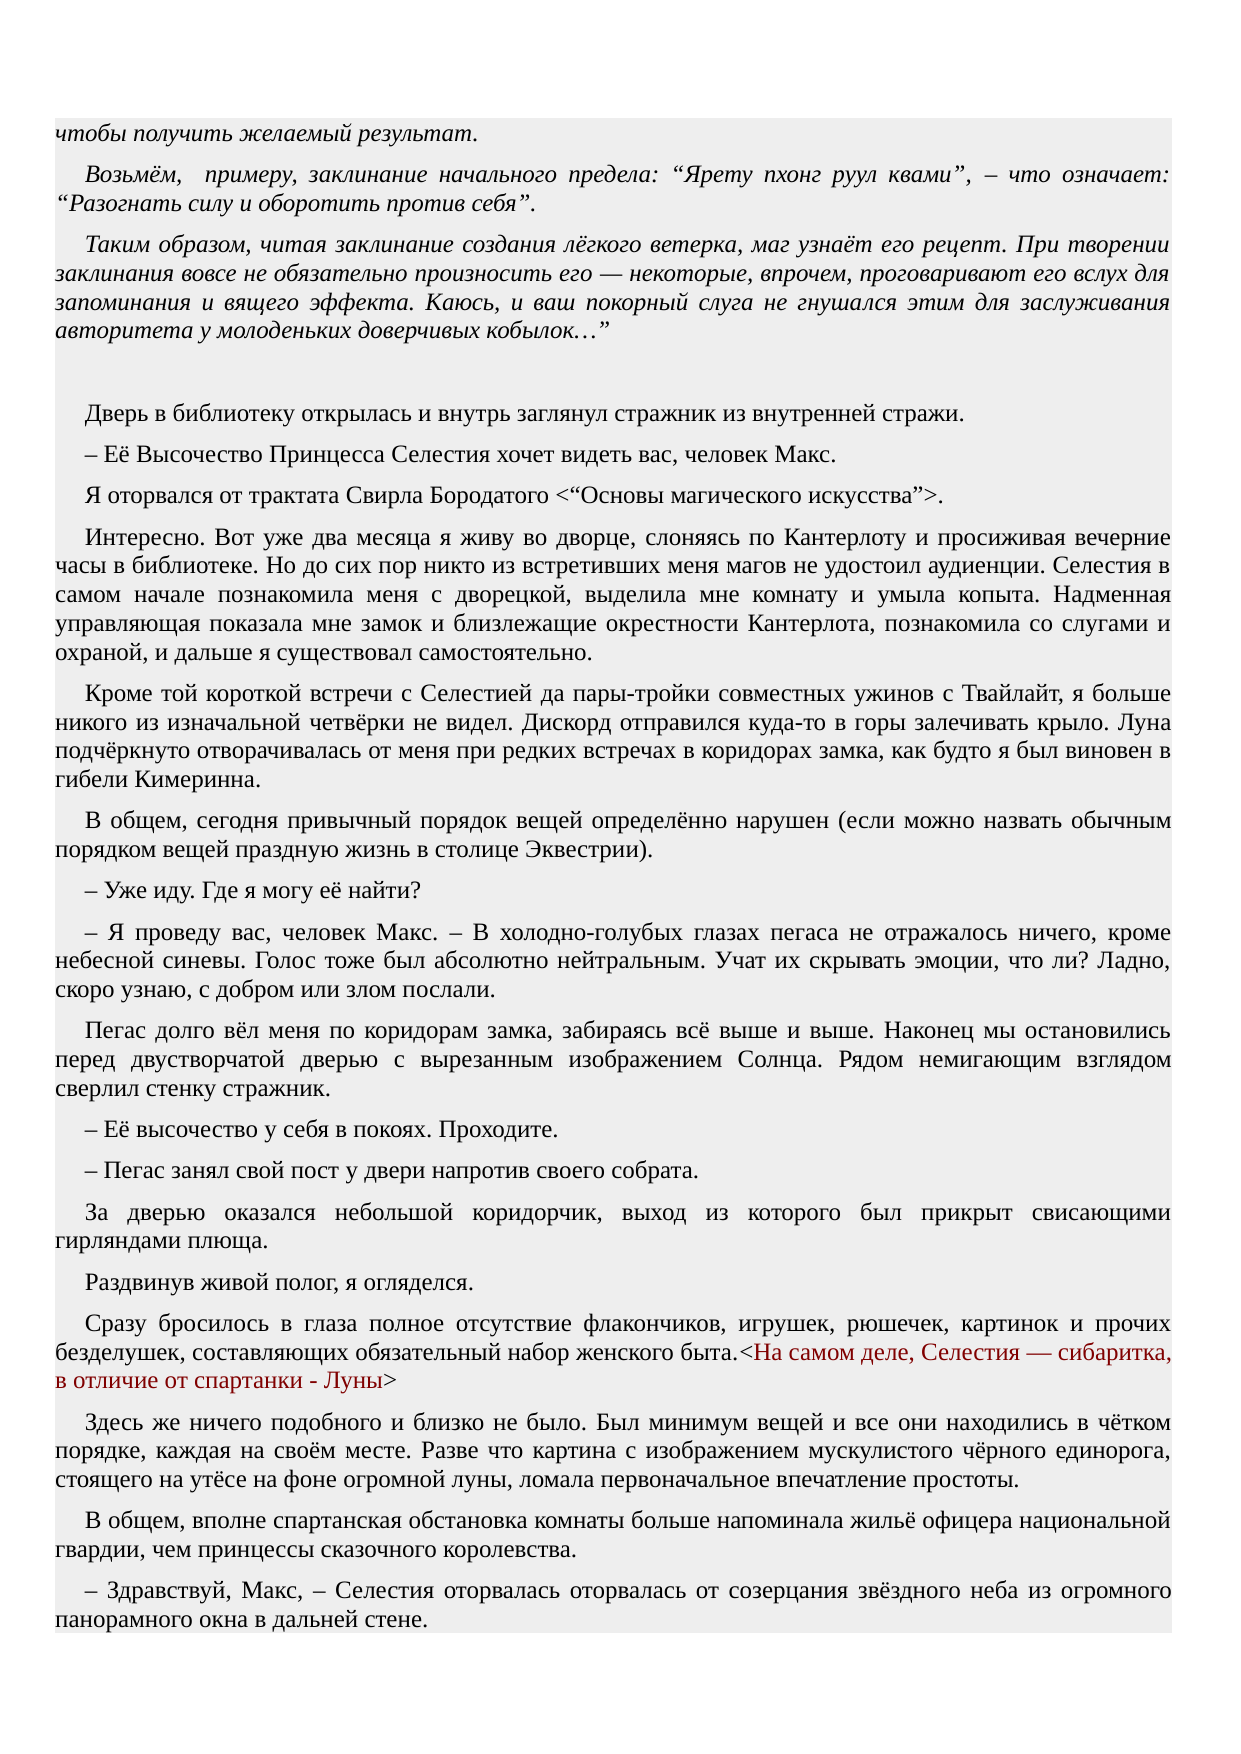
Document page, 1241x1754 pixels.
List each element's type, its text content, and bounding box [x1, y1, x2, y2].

text – Я проведу вас, человек Макс. – В холодно-голубых глазах пегаса не отражалось ничего, кроме небесной синевы. Голос тоже был абсолютно нейтральным. Учат их скрывать эмоции, что ли? Ладно, скоро узнаю, с добром или злом послали. [55, 917, 1172, 1003]
text – Её высочество у себя в покоях. Проходите. [55, 1114, 1172, 1143]
text Сразу бросилось в глаза полное отсутствие флакончиков, игрушек, рюшечек, картинок и прочих безделушек, составляющих обязательный набор женского быта.<На самом деле, Селестия — сибаритка, в отличие от спартанки - Луны> [55, 1308, 1172, 1394]
text Таким образом, читая заклинание создания лёгкого ветерка, маг узнаёт его рецепт. При творении заклинания вовсе не обязательно произносить его — некоторые, впрочем, проговаривают его вслух для запоминания и вящего эффекта. Каюсь, и ваш покорный слуга не гнушался этим для заслуживания авторитета у молоденьких доверчивых кобылок…” [55, 229, 1172, 344]
text Дверь в библиотеку открылась и внутрь заглянул стражник из внутренней стражи. [55, 398, 1172, 427]
text Раздвинув живой полог, я огляделся. [55, 1267, 1172, 1296]
text Интересно. Вот уже два месяца я живу во дворце, слоняясь по Кантерлоту и просиживая вечерние часы в библиотеке. Но до сих пор никто из встретивших меня магов не удостоил аудиенции. Селестия в самом начале познакомила меня с дворецкой, выделила мне комнату и умыла копыта. Надменная управляющая показала мне замок и близлежащие окрестности Кантерлота, познакомила со слугами и охраной, и дальше я существовал самостоятельно. [55, 522, 1172, 666]
text – Уже иду. Где я могу её найти? [55, 876, 1172, 904]
text Кроме той короткой встречи с Селестией да пары-тройки совместных ужинов с Твайлайт, я больше никого из изначальной четвёрки не видел. Дискорд отправился куда-то в горы залечивать крыло. Луна подчёркнуто отворачивалась от меня при редких встречах в коридорах замка, как будто я был виновен в гибели Кимеринна. [55, 678, 1172, 793]
text Возьмём, примеру, заклинание начального предела: “Ярету пхонг руул квами”, – что означает: “Разогнать силу и оборотить против себя”. [55, 159, 1172, 217]
text В общем, сегодня привычный порядок вещей определённо нарушен (если можно назвать обычным порядком вещей праздную жизнь в столице Эквестрии). [55, 806, 1172, 863]
text Я оторвался от трактата Свирла Бородатого <“Основы магического искусства”>. [55, 481, 1172, 509]
text – Её Высочество Принцесса Селестия хочет видеть вас, человек Макс. [55, 439, 1172, 468]
text Пегас долго вёл меня по коридорам замка, забираясь всё выше и выше. Наконец мы остановились перед двустворчатой дверью с вырезанным изображением Солнца. Рядом немигающим взглядом сверлил стенку стражник. [55, 1016, 1172, 1102]
text В общем, вполне спартанская обстановка комнаты больше напоминала жильё офицера национальной гвардии, чем принцессы сказочного королевства. [55, 1506, 1172, 1563]
text – Здравствуй, Макс, – Селестия оторвалась оторвалась от созерцания звёздного неба из огромного панорамного окна в дальней стене. [55, 1576, 1172, 1633]
text За дверью оказался небольшой коридорчик, выход из которого был прикрыт свисающими гирляндами плюща. [55, 1197, 1172, 1254]
text чтобы получить желаемый результат. [55, 118, 1172, 147]
text – Пегас занял свой пост у двери напротив своего собрата. [55, 1156, 1172, 1184]
text Здесь же ничего подобного и близко не было. Был минимум вещей и все они находились в чётком порядке, каждая на своём месте. Разве что картина с изображением мускулистого чёрного единорога, стоящего на утёсе на фоне огромной луны, ломала первоначальное впечатление простоты. [55, 1407, 1172, 1493]
